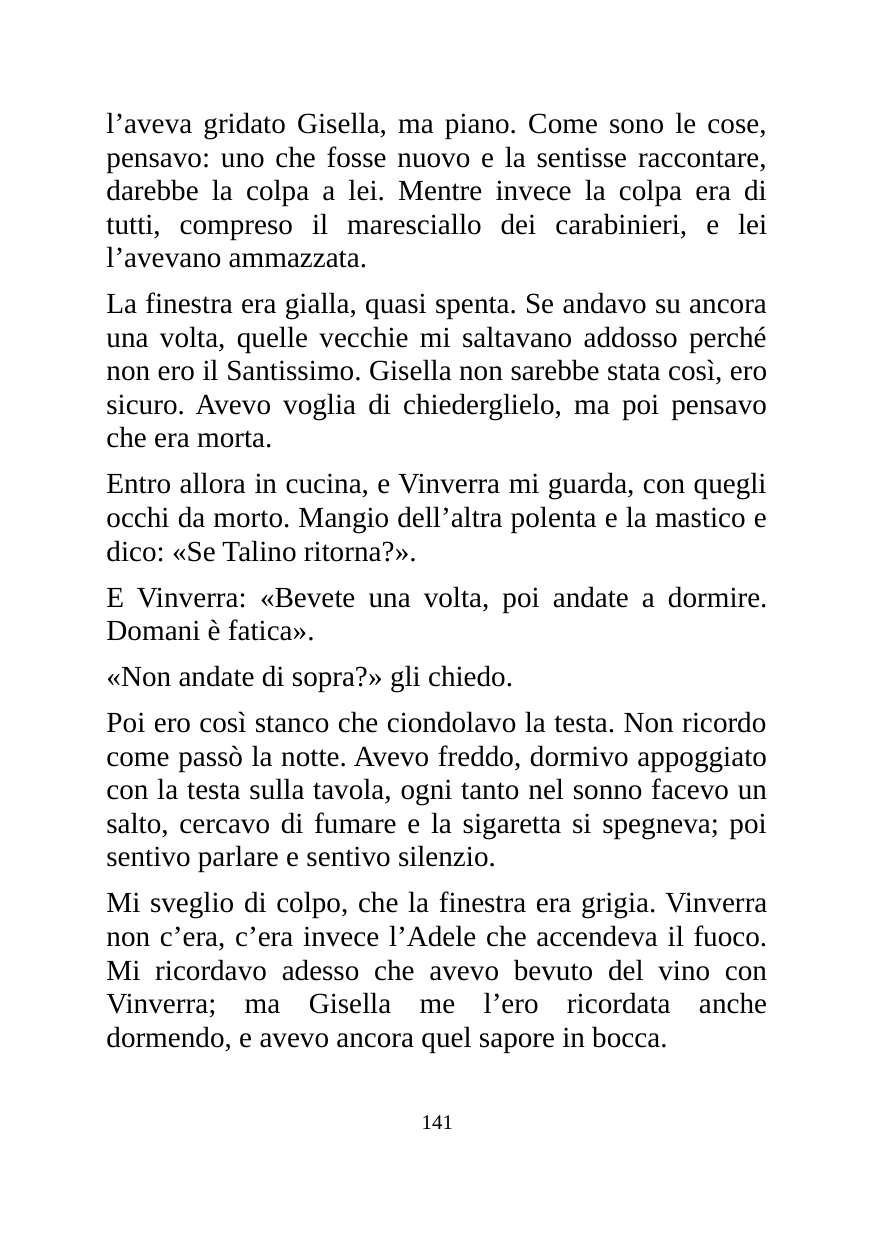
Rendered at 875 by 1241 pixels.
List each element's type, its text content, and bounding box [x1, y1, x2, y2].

text «Non andate di sopra?» gli chiedo. [106, 659, 768, 693]
text La finestra era gialla, quasi spenta. Se andavo su ancora una volta, quelle vecchie mi saltavano addosso perché non ero il Santissimo. Gisella non sarebbe stata così, ero sicuro. Avevo voglia di chiederglielo, ma poi pensavo che era morta. [106, 286, 768, 454]
text l’aveva gridato Gisella, ma piano. Come sono le cose, pensavo: uno che fosse nuovo e la sentisse raccontare, darebbe la colpa a lei. Mentre invece la colpa era di tutti, compreso il maresciallo dei carabinieri, e lei l’avevano ammazzata. [106, 106, 768, 274]
text Entro allora in cucina, e Vinverra mi guarda, con quegli occhi da morto. Mangio dell’altra polenta e la mastico e dico: «Se Talino ritorna?». [106, 467, 768, 567]
text Poi ero così stanco che ciondolavo la testa. Non ricordo come passò la notte. Avevo freddo, dormivo appoggiato con la testa sulla tavola, ogni tanto nel sonno facevo un salto, cercavo di fumare e la sigaretta si spegneva; poi sentivo parlare e sentivo silenzio. [106, 705, 768, 873]
text Mi sveglio di colpo, che la finestra era grigia. Vinverra non c’era, c’era invece l’Adele che accendeva il fuoco. Mi ricordavo adesso che avevo bevuto del vino con Vinverra; ma Gisella me l’ero ricordata anche dormendo, e avevo ancora quel sapore in bocca. [106, 886, 768, 1053]
text E Vinverra: «Bevete una volta, poi andate a dormire. Domani è fatica». [106, 580, 768, 647]
